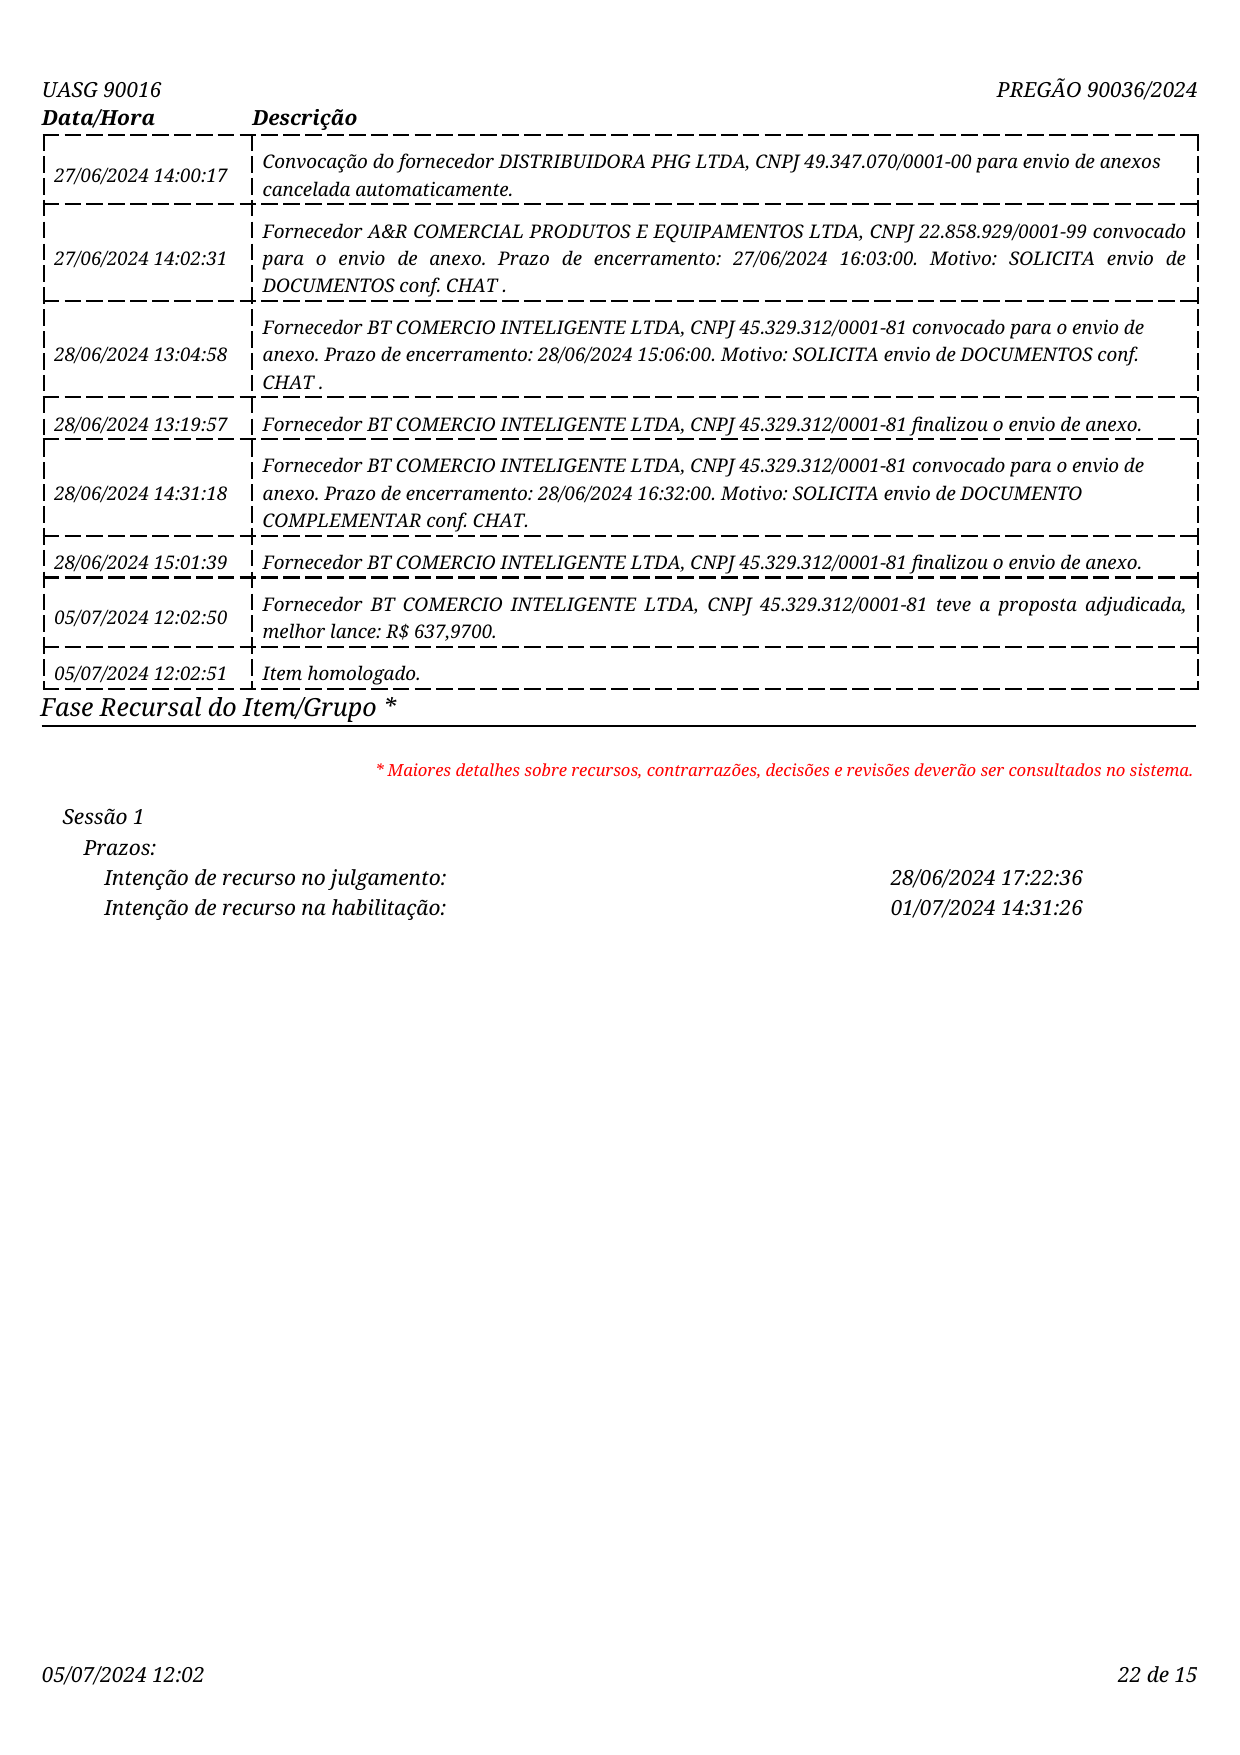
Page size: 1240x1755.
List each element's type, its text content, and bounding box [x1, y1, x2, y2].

table_cell 28/06/2024 14:31:18 [44, 438, 252, 534]
text * Maiores detalhes sobre recursos, contrarrazões, decisões e revisões deverão ser consultados no sistema. [42, 758, 1196, 781]
table_cell 05/07/2024 12:02:51 [44, 646, 252, 687]
table_cell 28/06/2024 17:22:36 [518, 863, 1085, 893]
text Fase Recursal do Item/Grupo * [40, 689, 1200, 724]
table_cell Fornecedor BT COMERCIO INTELIGENTE LTDA, CNPJ 45.329.312/0001-81 convocado para o envio de anexo. Prazo de encerramento: 28/06/2024 15:06:00. Motivo: SOLICITA envio de DOCUMENTOS conf. CHAT . [252, 300, 1198, 396]
table_cell Fornecedor A&R COMERCIAL PRODUTOS E EQUIPAMENTOS LTDA, CNPJ 22.858.929/0001-99 convocado para o envio de anexo. Prazo de encerramento: 27/06/2024 16:03:00. Motivo: SOLICITA envio de DOCUMENTOS conf. CHAT . [252, 203, 1198, 300]
table_cell Intenção de recurso no julgamento: [63, 863, 518, 893]
table_cell Fornecedor BT COMERCIO INTELIGENTE LTDA, CNPJ 45.329.312/0001-81 finalizou o envio de anexo. [252, 535, 1198, 576]
table_cell 27/06/2024 14:02:31 [44, 203, 252, 300]
table_header [518, 803, 1085, 863]
table_cell 28/06/2024 13:04:58 [44, 300, 252, 396]
table_cell Fornecedor BT COMERCIO INTELIGENTE LTDA, CNPJ 45.329.312/0001-81 finalizou o envio de anexo. [252, 396, 1198, 438]
table_cell 28/06/2024 13:19:57 [44, 396, 252, 438]
table_cell Intenção de recurso na habilitação: [63, 893, 518, 923]
table_cell Fornecedor BT COMERCIO INTELIGENTE LTDA, CNPJ 45.329.312/0001-81 convocado para o envio de anexo. Prazo de encerramento: 28/06/2024 16:32:00. Motivo: SOLICITA envio de DOCUMENTO COMPLEMENTAR conf. CHAT. [252, 438, 1198, 534]
text Data/Hora Descrição [42, 103, 1200, 132]
table_header Sessão 1 Prazos: [63, 803, 518, 863]
table_header 27/06/2024 14:00:17 [44, 134, 252, 203]
table_header Convocação do fornecedor DISTRIBUIDORA PHG LTDA, CNPJ 49.347.070/0001-00 para envio de anexos cancelada automaticamente. [252, 134, 1198, 203]
table_cell 05/07/2024 12:02:50 [44, 576, 252, 646]
table_cell 01/07/2024 14:31:26 [518, 893, 1085, 923]
table_cell Fornecedor BT COMERCIO INTELIGENTE LTDA, CNPJ 45.329.312/0001-81 teve a proposta adjudicada, melhor lance: R$ 637,9700. [252, 576, 1198, 646]
table_cell Item homologado. [252, 646, 1198, 687]
table_cell 28/06/2024 15:01:39 [44, 535, 252, 576]
